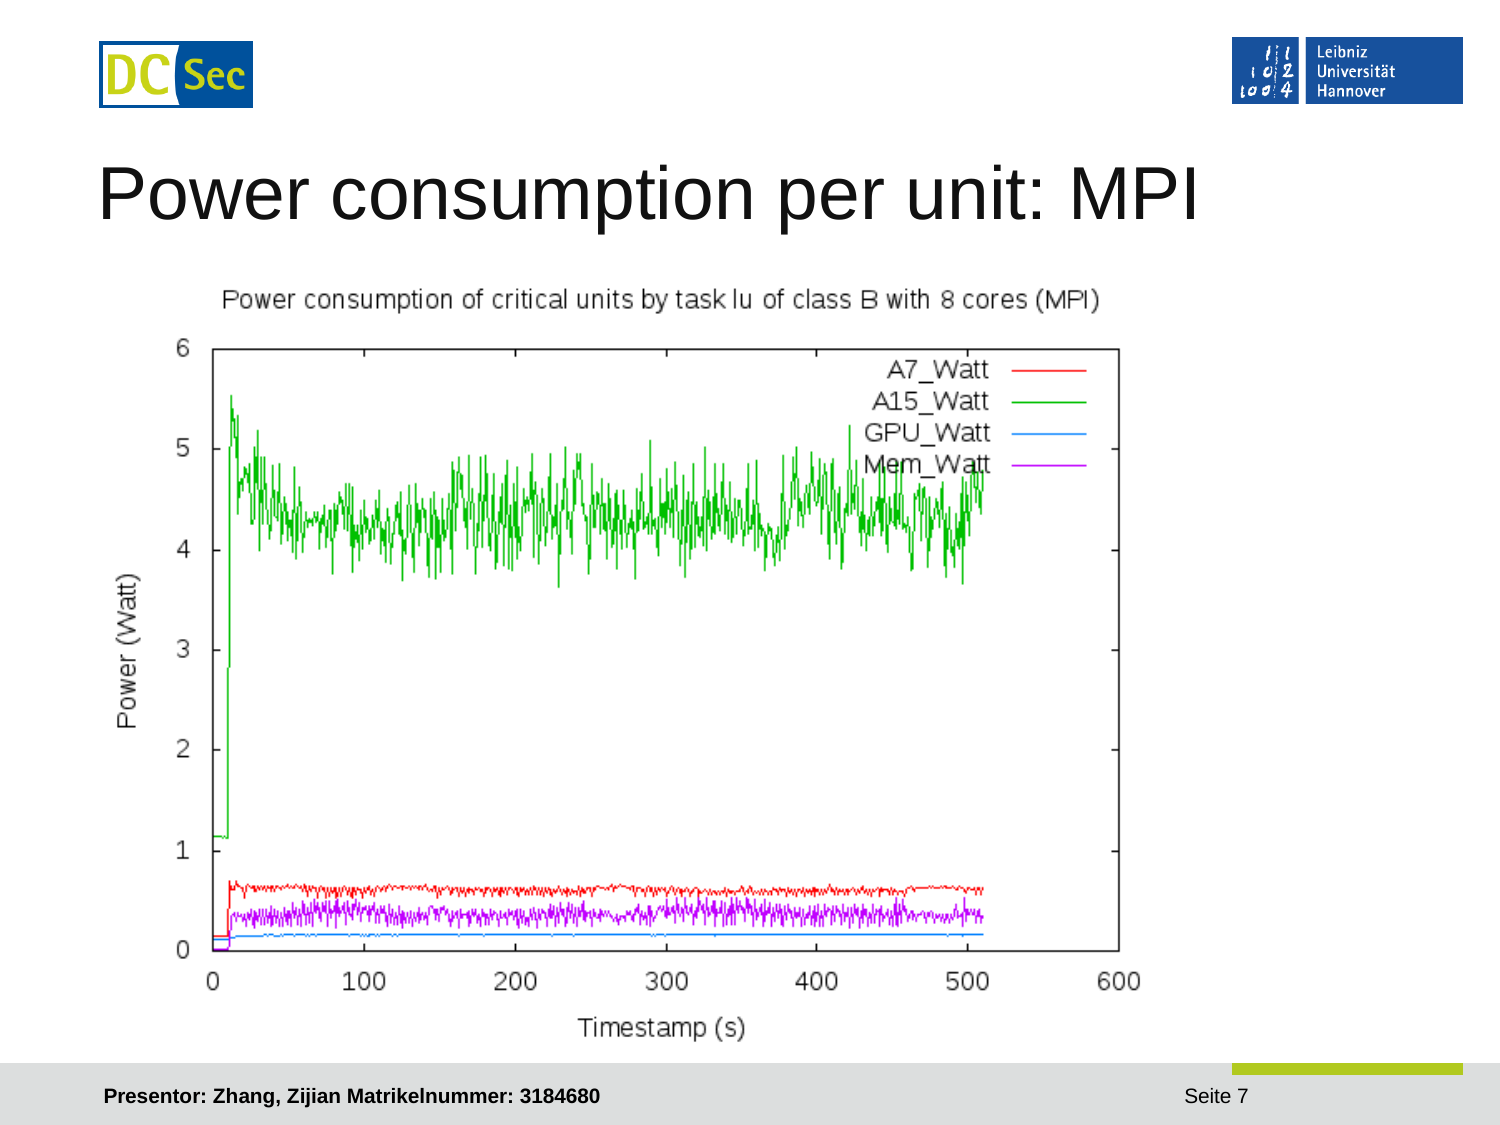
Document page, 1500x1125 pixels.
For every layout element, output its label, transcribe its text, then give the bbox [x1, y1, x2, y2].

text_box Presentor: Zhang, Zijian Matrikelnummer: 3184680 [88, 1074, 1181, 1125]
picture [1232, 37, 1463, 104]
picture [106, 274, 1170, 1052]
title Power consumption per unit: MPI [82, 137, 1463, 274]
picture [99, 41, 253, 108]
